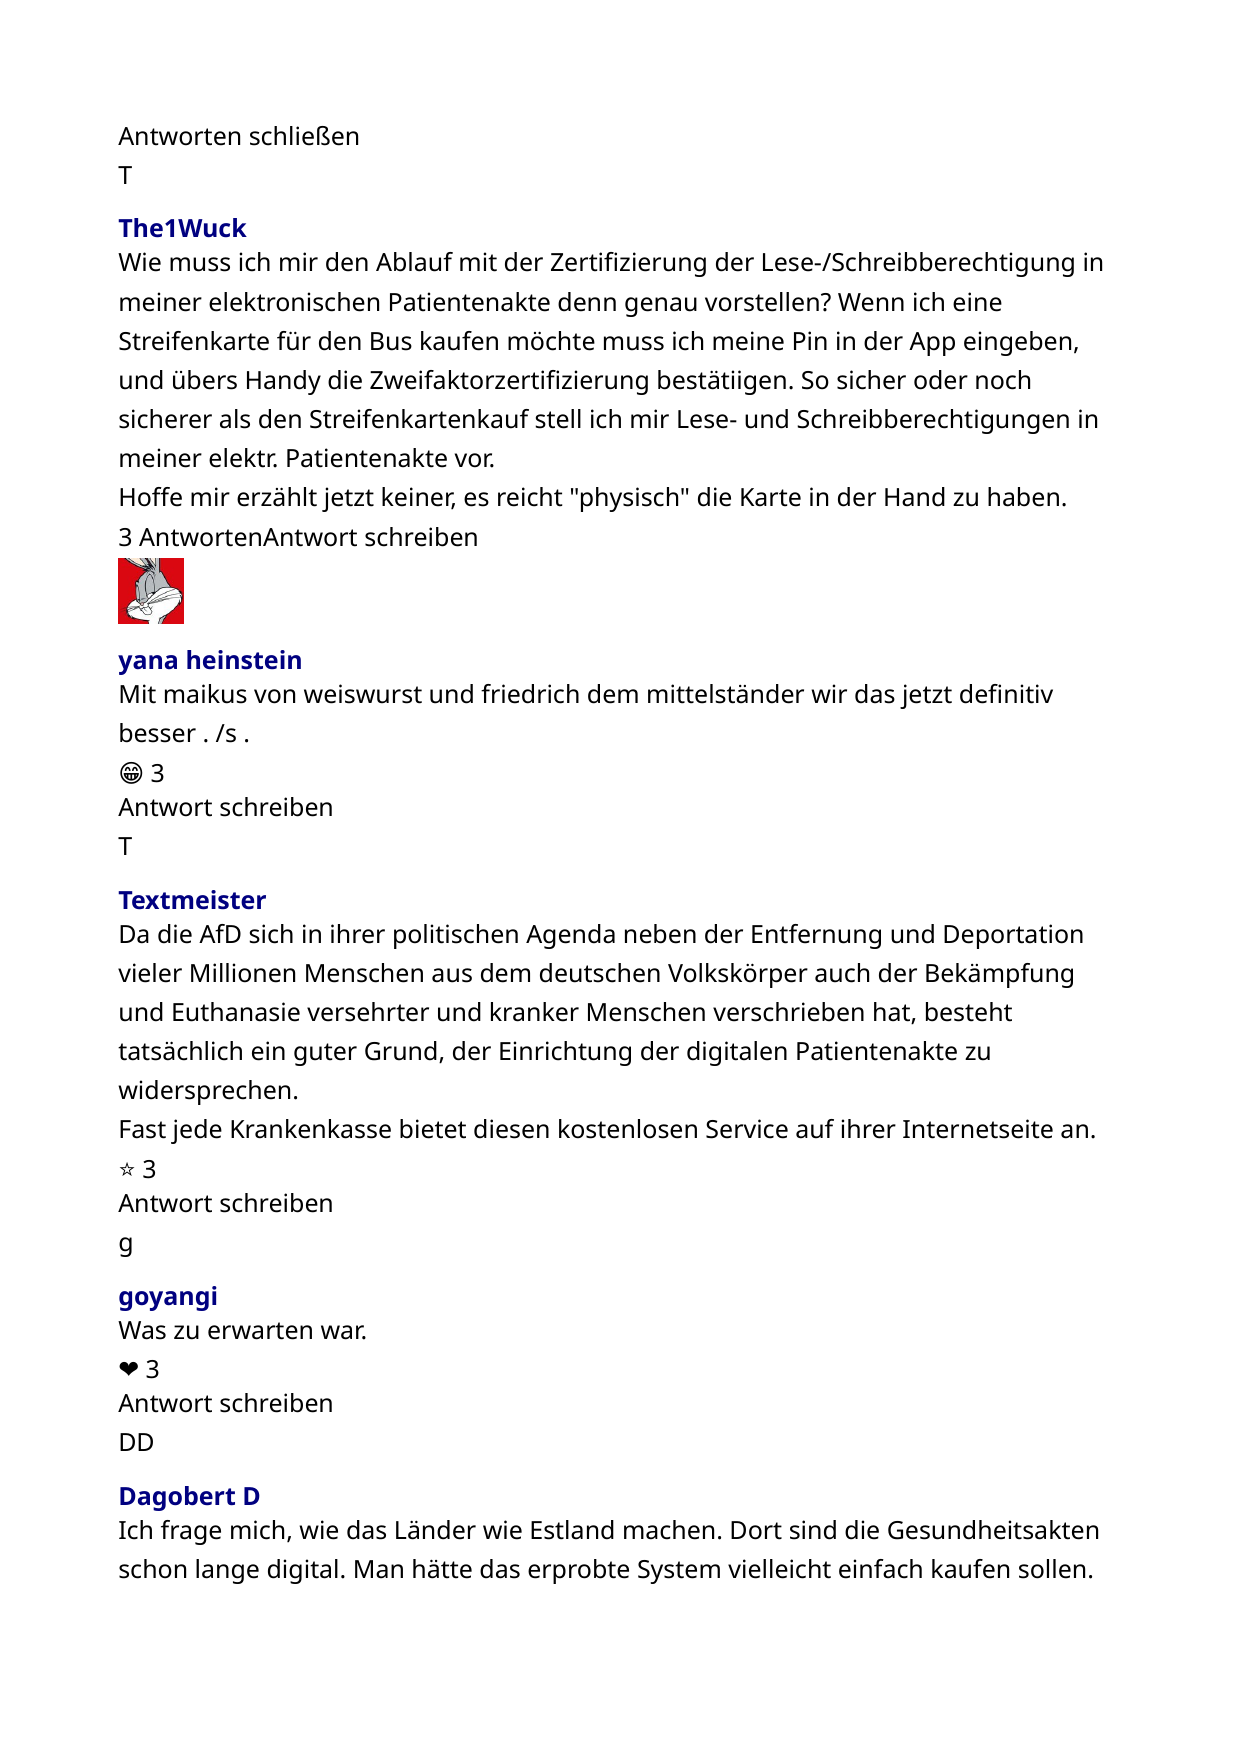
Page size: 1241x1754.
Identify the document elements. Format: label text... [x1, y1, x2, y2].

text 😁 3 [118, 755, 1122, 789]
text ⭐️ 3 [118, 1151, 1122, 1185]
text T [118, 828, 1122, 863]
subtitle The1Wuck [118, 211, 1122, 245]
text 3 AntwortenAntwort schreiben [118, 519, 1122, 553]
text g [118, 1224, 1122, 1259]
text Antworten schließen [118, 118, 1122, 152]
subtitle goyangi [118, 1278, 1122, 1312]
text DD [118, 1425, 1122, 1459]
subtitle Textmeister [118, 882, 1122, 916]
text ❤️ 3 [118, 1352, 1122, 1386]
text Antwort schreiben [118, 1386, 1122, 1420]
picture [118, 558, 184, 624]
text Wie muss ich mir den Ablauf mit der Zertifizierung der Lese-/Schreibberechtigung in meiner elektronischen Patientenakte denn genau vorstellen? Wenn ich eine Streifenkarte für den Bus kaufen möchte muss ich meine Pin in der App eingeben, und übers Handy die Zweifaktorzertifizierung bestätiigen. So sicher oder noch sicherer als den Streifenkartenkauf stell ich mir Lese- und Schreibberechtigungen in meiner elektr. Patientenakte vor. [118, 245, 1122, 475]
text Antwort schreiben [118, 789, 1122, 823]
text Antwort schreiben [118, 1185, 1122, 1219]
text Hoffe mir erzählt jetzt keiner, es reicht "physisch" die Karte in der Hand zu haben. [118, 480, 1122, 514]
text Mit maikus von weiswurst und friedrich dem mittelständer wir das jetzt definitiv besser . /s . [118, 677, 1122, 750]
subtitle yana heinstein [118, 643, 1122, 677]
text T [118, 157, 1122, 191]
text Da die AfD sich in ihrer politischen Agenda neben der Entfernung und Deportation vieler Millionen Menschen aus dem deutschen Volkskörper auch der Bekämpfung und Euthanasie versehrter und kranker Menschen verschrieben hat, besteht tatsächlich ein guter Grund, der Einrichtung der digitalen Patientenakte zu widersprechen. [118, 916, 1122, 1107]
text Ich frage mich, wie das Länder wie Estland machen. Dort sind die Gesundheitsakten schon lange digital. Man hätte das erprobte System vielleicht einfach kaufen sollen. [118, 1513, 1122, 1586]
text Fast jede Krankenkasse bietet diesen kostenlosen Service auf ihrer Internetseite an. [118, 1112, 1122, 1146]
subtitle Dagobert D [118, 1478, 1122, 1513]
text Was zu erwarten war. [118, 1312, 1122, 1346]
